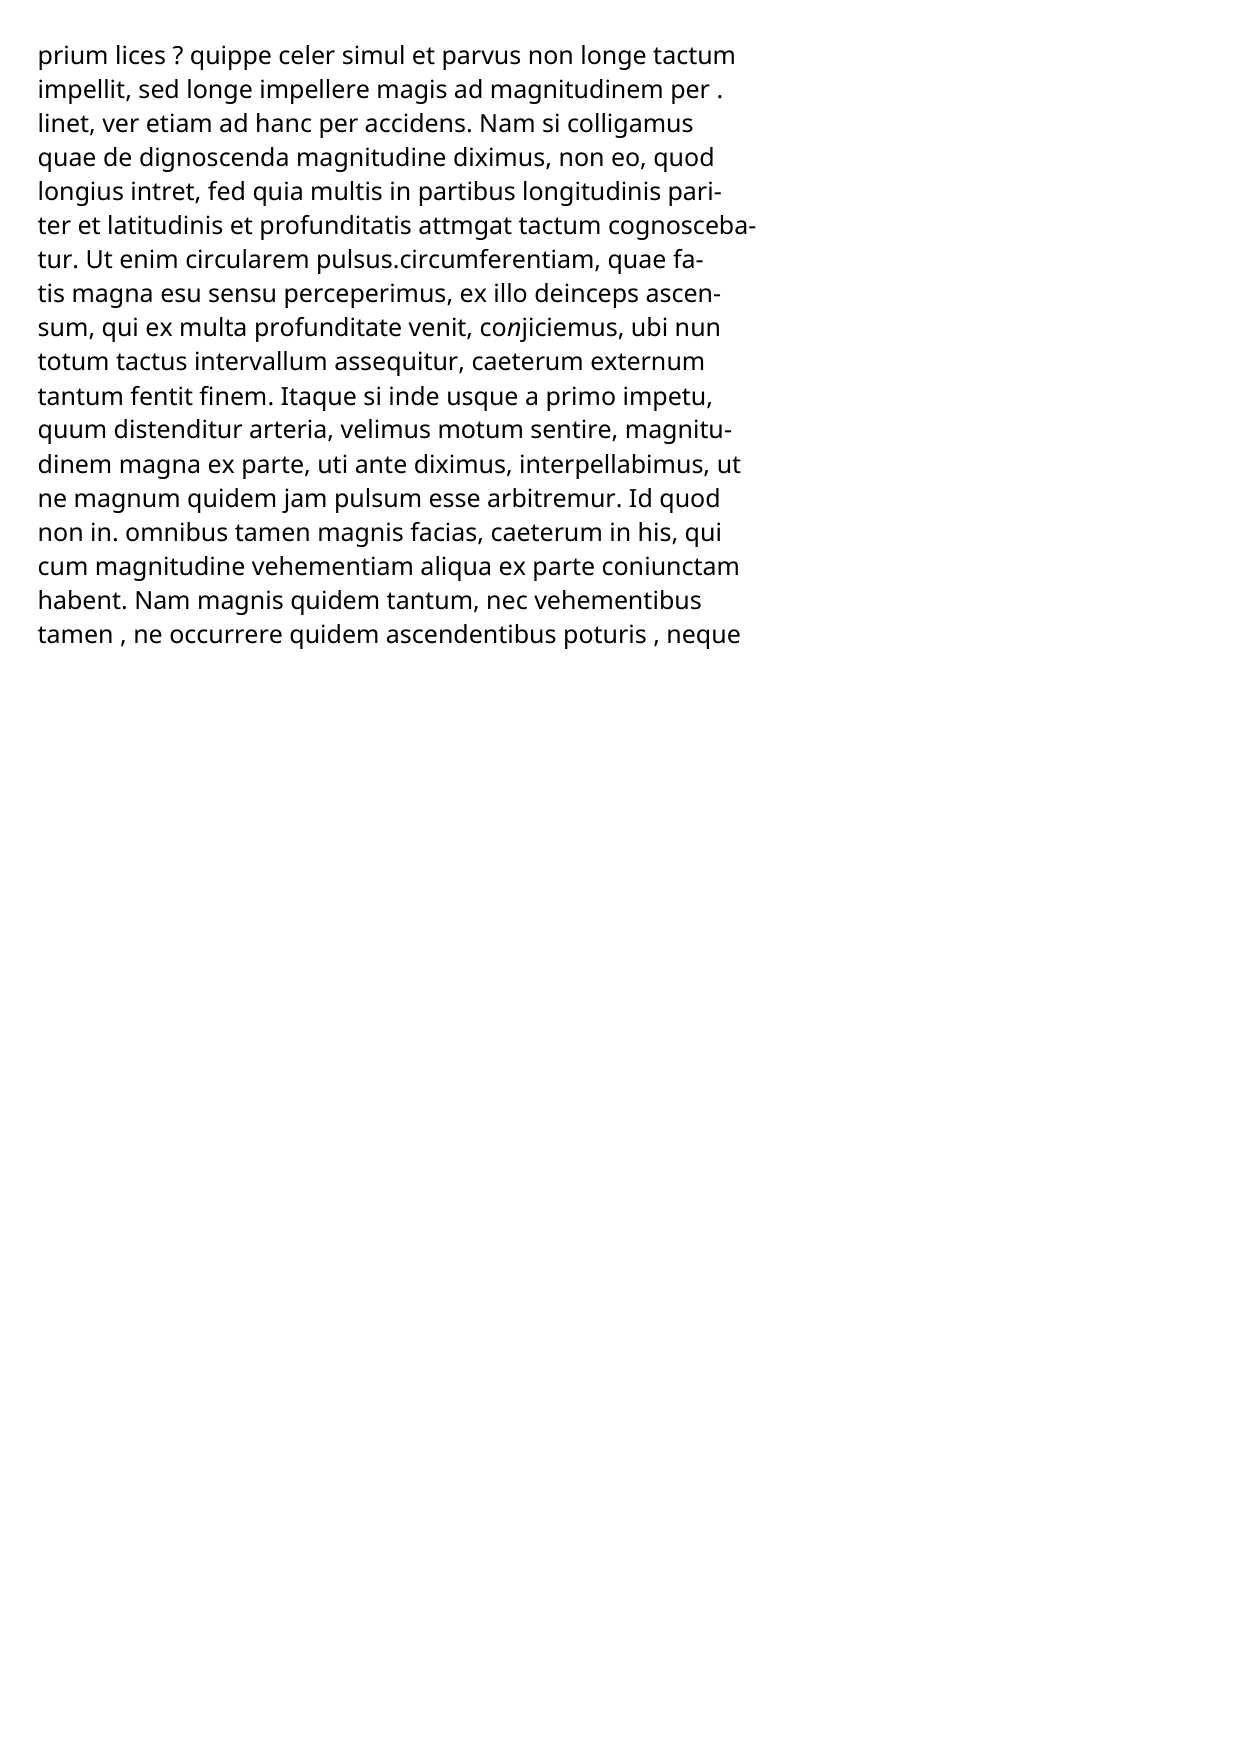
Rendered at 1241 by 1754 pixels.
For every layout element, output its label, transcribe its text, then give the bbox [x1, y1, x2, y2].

text prium lices ? quippe celer simul et parvus non longe tactum impellit, sed longe impellere magis ad magnitudinem per . linet, ver etiam ad hanc per accidens. Nam si colligamus quae de dignoscenda magnitudine diximus, non eo, quod longius intret, fed quia multis in partibus longitudinis pari- ter et latitudinis et profunditatis attmgat tactum cognosceba- tur. Ut enim circularem pulsus.circumferentiam, quae fa- tis magna esu sensu perceperimus, ex illo deinceps ascen- sum, qui ex multa profunditate venit, conjiciemus, ubi nun totum tactus intervallum assequitur, caeterum externum tantum fentit finem. Itaque si inde usque a primo impetu, quum distenditur arteria, velimus motum sentire, magnitu- dinem magna ex parte, uti ante diximus, interpellabimus, ut ne magnum quidem jam pulsum esse arbitremur. Id quod non in. omnibus tamen magnis facias, caeterum in his, qui cum magnitudine vehementiam aliqua ex parte coniunctam habent. Nam magnis quidem tantum, nec vehementibus tamen , ne occurrere quidem ascendentibus poturis , neque [37, 37, 1203, 651]
